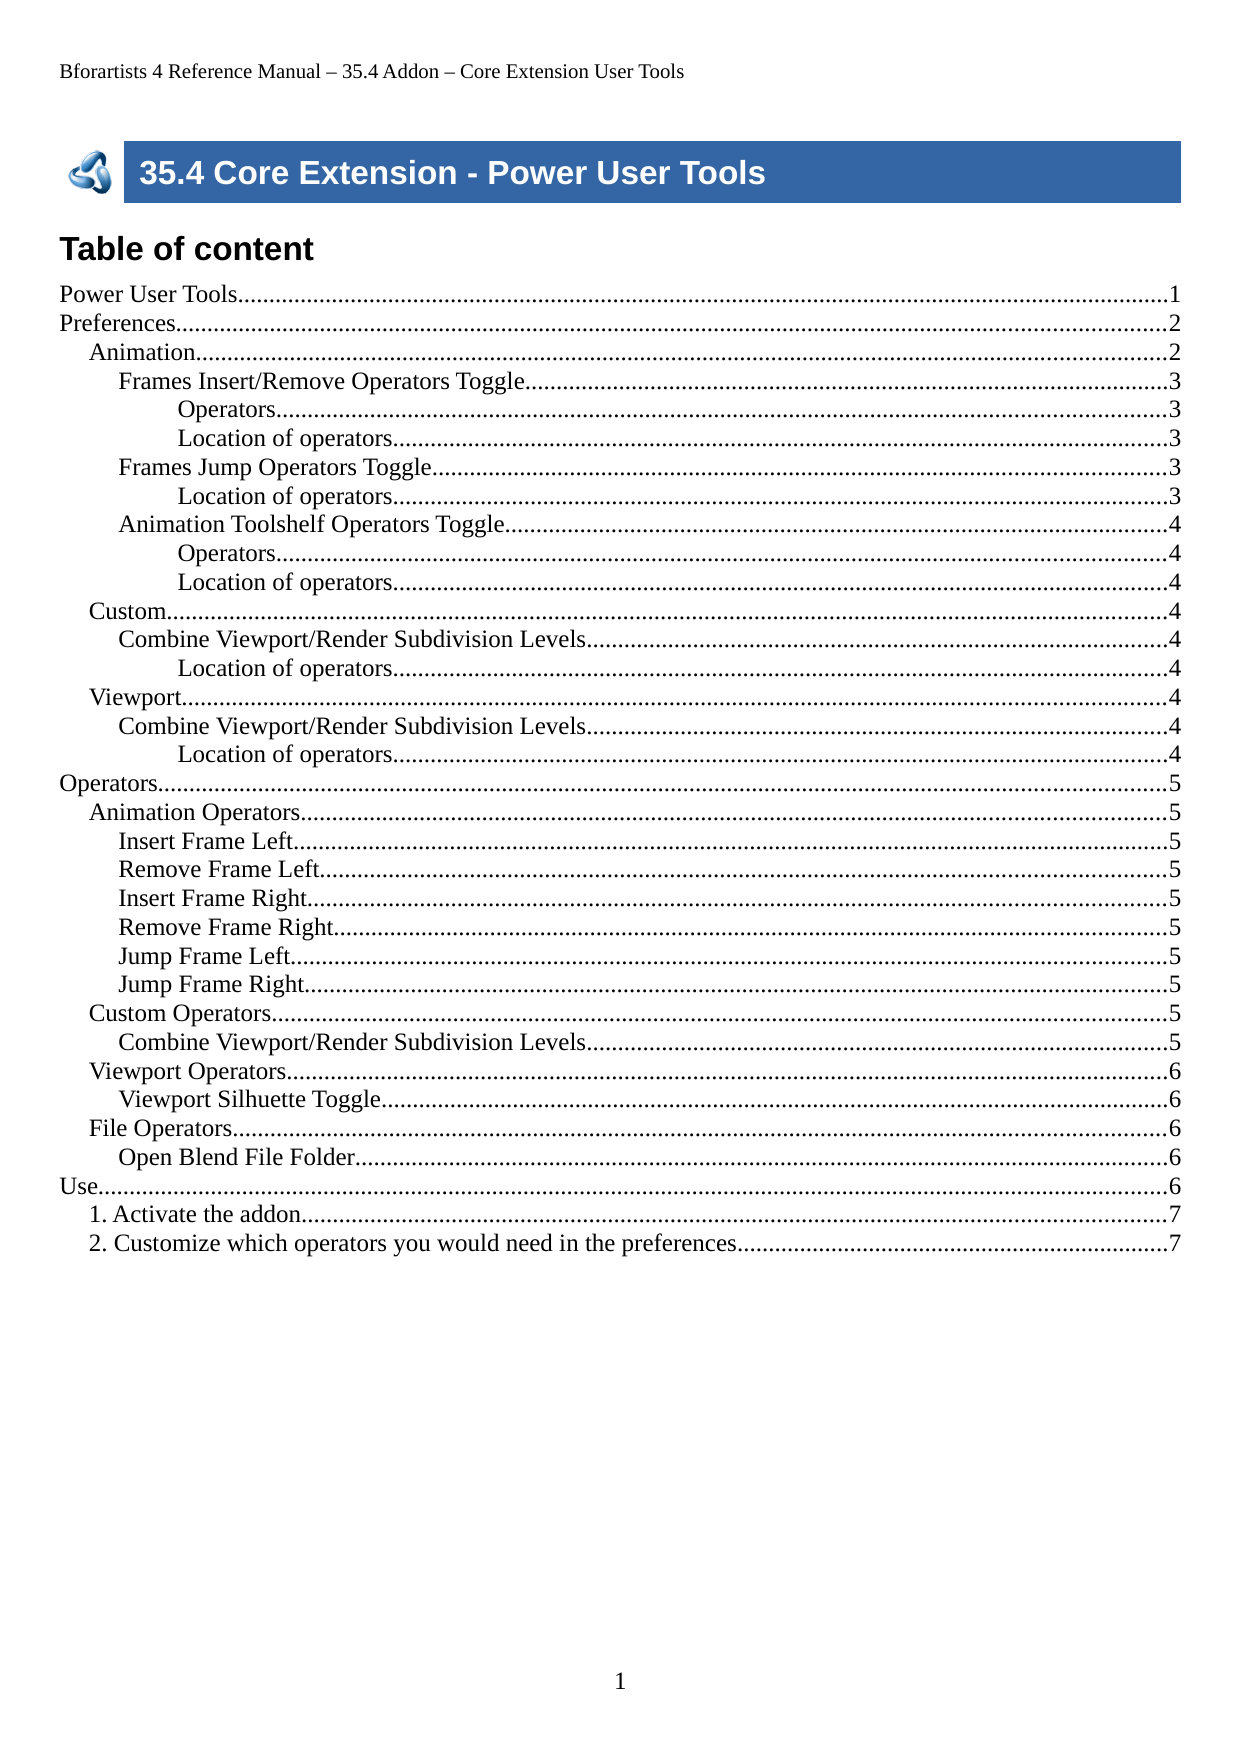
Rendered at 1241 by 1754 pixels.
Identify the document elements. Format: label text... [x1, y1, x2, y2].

table_header 35.4 Core Extension - Power User Tools [124, 141, 1181, 203]
text Animation Toolshelf Operators Toggle 4 [118, 509, 1181, 538]
text Preferences 2 [59, 308, 1181, 337]
text Use 6 [59, 1171, 1181, 1199]
text Frames Jump Operators Toggle 3 [118, 452, 1181, 481]
picture [65, 147, 114, 197]
text Location of operators 4 [177, 739, 1181, 768]
text Combine Viewport/Render Subdivision Levels 5 [118, 1027, 1181, 1056]
text Combine Viewport/Render Subdivision Levels 4 [118, 624, 1181, 653]
text Location of operators 3 [177, 423, 1181, 452]
text Insert Frame Right 5 [118, 883, 1181, 912]
text Power User Tools 1 [59, 279, 1181, 308]
text Viewport Silhuette Toggle 6 [118, 1084, 1181, 1113]
text Location of operators 3 [177, 481, 1181, 509]
text Operators 4 [177, 538, 1181, 567]
text Viewport Operators 6 [88, 1056, 1181, 1084]
text Frames Insert/Remove Operators Toggle 3 [118, 366, 1181, 394]
text Viewport 4 [88, 682, 1181, 711]
text Animation 2 [88, 337, 1181, 366]
text Open Blend File Folder 6 [118, 1142, 1181, 1171]
text Jump Frame Right 5 [118, 969, 1181, 998]
text 2. Customize which operators you would need in the preferences 7 [88, 1228, 1181, 1257]
text Jump Frame Left 5 [118, 941, 1181, 969]
text Insert Frame Left 5 [118, 826, 1181, 854]
text Custom Operators 5 [88, 998, 1181, 1027]
text File Operators 6 [88, 1113, 1181, 1142]
text Location of operators 4 [177, 653, 1181, 682]
text Remove Frame Left 5 [118, 854, 1181, 883]
text Operators 3 [177, 394, 1181, 423]
text 1. Activate the addon 7 [88, 1199, 1181, 1228]
text Location of operators 4 [177, 567, 1181, 596]
text Combine Viewport/Render Subdivision Levels 4 [118, 711, 1181, 739]
text Remove Frame Right 5 [118, 912, 1181, 941]
text Animation Operators 5 [88, 797, 1181, 826]
subtitle Table of content [59, 228, 1181, 267]
table_header [59, 141, 124, 203]
text Custom 4 [88, 596, 1181, 624]
text Operators 5 [59, 768, 1181, 797]
